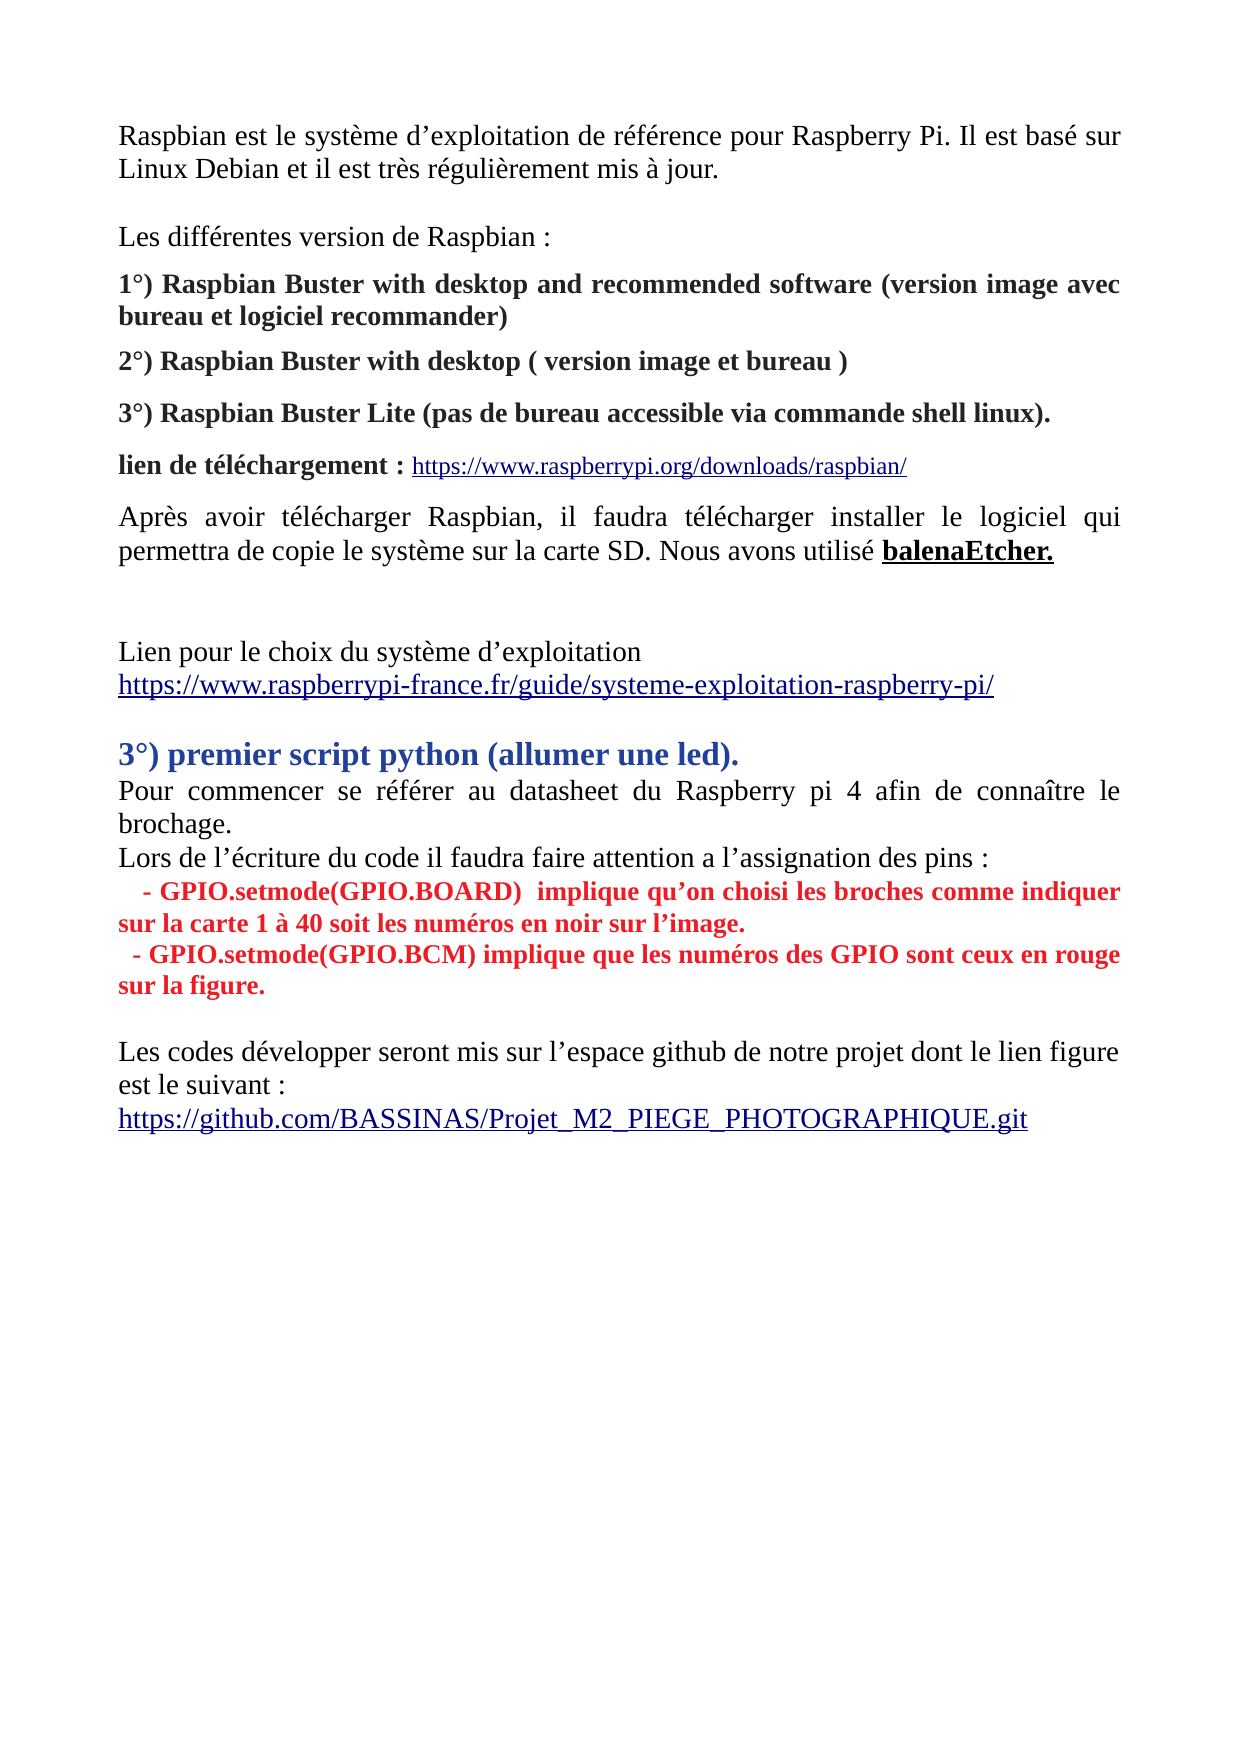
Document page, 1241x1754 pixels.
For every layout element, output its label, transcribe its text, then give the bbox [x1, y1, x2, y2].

text Les différentes version de Raspbian : [118, 219, 1122, 252]
text 3°) Raspbian Buster Lite (pas de bureau accessible via commande shell linux). [118, 396, 1122, 428]
text Après avoir télécharger Raspbian, il faudra télécharger installer le logiciel qui permettra de copie le système sur la carte SD. Nous avons utilisé balenaEtcher. [118, 499, 1122, 567]
text - GPIO.setmode(GPIO.BCM) implique que les numéros des GPIO sont ceux en rouge sur la figure. [118, 938, 1122, 1000]
text 3°) premier script python (allumer une led). [118, 734, 1122, 773]
subtitle 1°) Raspbian Buster with desktop and recommended software (version image avec bureau et logiciel recommander) [118, 267, 1122, 332]
text Les codes développer seront mis sur l’espace github de notre projet dont le lien figure est le suivant : https://github.com/BASSINAS/Projet_M2_PIEGE_PHOTOGRAPHIQUE.git [118, 1034, 1122, 1134]
text lien de téléchargement : https://www.raspberrypi.org/downloads/raspbian/ [118, 448, 1122, 480]
text 2°) Raspbian Buster with desktop ( version image et bureau ) [118, 344, 1122, 377]
text - GPIO.setmode(GPIO.BOARD) implique qu’on choisi les broches comme indiquer sur la carte 1 à 40 soit les numéros en noir sur l’image. [118, 873, 1122, 938]
text https://www.raspberrypi-france.fr/guide/systeme-exploitation-raspberry-pi/ [118, 667, 1122, 701]
text Lors de l’écriture du code il faudra faire attention a l’assignation des pins : [118, 840, 1122, 873]
text Raspbian est le système d’exploitation de référence pour Raspberry Pi. Il est basé sur Linux Debian et il est très régulièrement mis à jour. [118, 118, 1122, 185]
text Lien pour le choix du système d’exploitation [118, 634, 1122, 667]
text Pour commencer se référer au datasheet du Raspberry pi 4 afin de connaître le brochage. [118, 773, 1122, 840]
